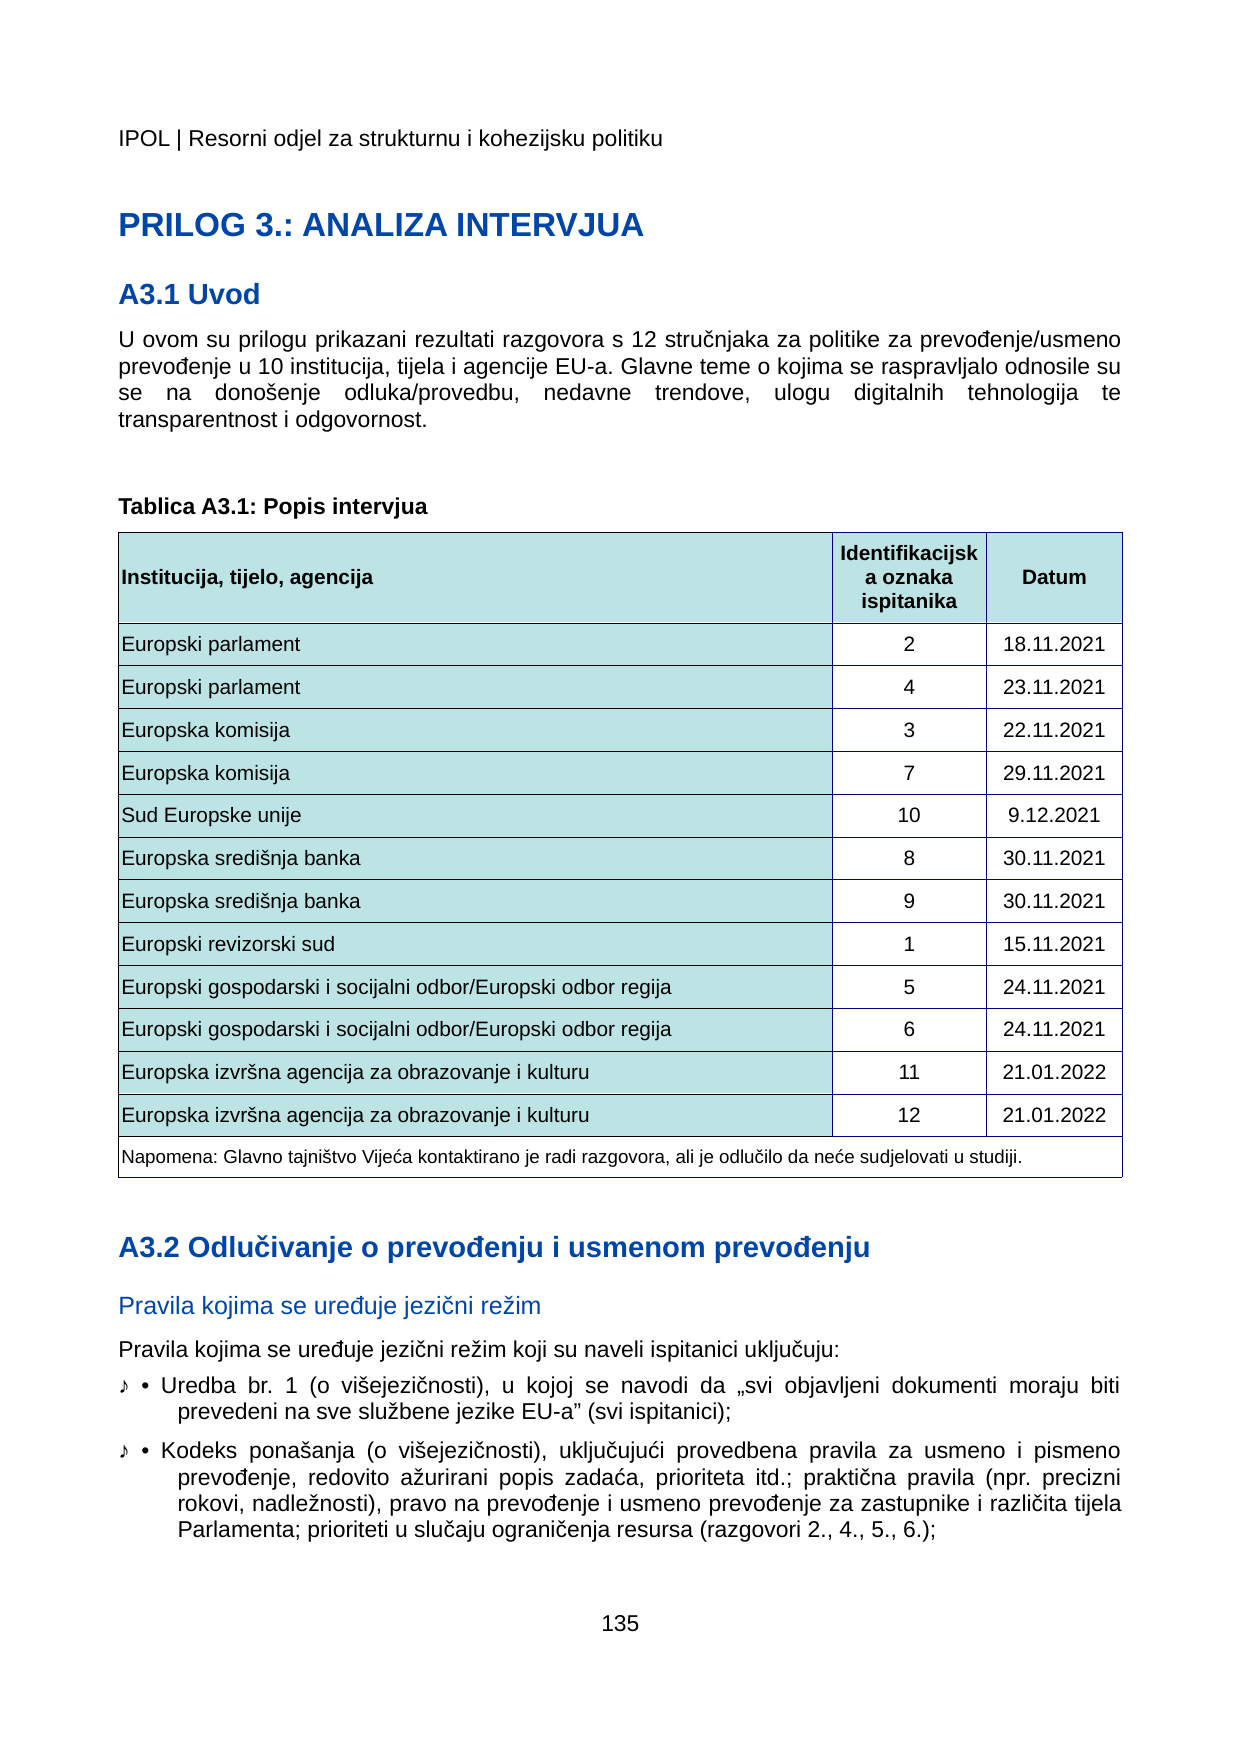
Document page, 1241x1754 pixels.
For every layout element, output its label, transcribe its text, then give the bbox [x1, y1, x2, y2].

table_cell Europska izvršna agencija za obrazovanje i kulturu [119, 1052, 832, 1093]
text Tablica A3.1: Popis intervjua [118, 493, 1122, 519]
table_cell 24.11.2021 [987, 966, 1122, 1008]
table_cell 8 [833, 838, 986, 879]
subtitle Pravila kojima se uređuje jezični režim [118, 1291, 1122, 1320]
table_cell 1 [833, 923, 986, 965]
table_cell 23.11.2021 [987, 666, 1122, 708]
table_cell Europski gospodarski i socijalni odbor/Europski odbor regija [119, 966, 832, 1008]
table_cell 21.01.2022 [987, 1095, 1122, 1136]
text ♪ • Uredba br. 1 (o višejezičnosti), u kojoj se navodi da „svi objavljeni dokumenti moraju biti prevedeni na sve službene jezike EU-a” (svi ispitanici); [118, 1372, 1122, 1424]
subtitle A3.1 Uvod [118, 277, 1122, 311]
table_cell 2 [833, 624, 986, 665]
table_cell 24.11.2021 [987, 1009, 1122, 1051]
table_cell Napomena: Glavno tajništvo Vijeća kontaktirano je radi razgovora, ali je odlučilo da neće sudjelovati u studiji. [119, 1137, 1122, 1177]
table_cell Europski gospodarski i socijalni odbor/Europski odbor regija [119, 1009, 832, 1051]
table_cell 30.11.2021 [987, 880, 1122, 922]
table_cell 29.11.2021 [987, 752, 1122, 794]
table_cell Europska komisija [119, 709, 832, 751]
table_cell Sud Europske unije [119, 795, 832, 837]
text U ovom su prilogu prikazani rezultati razgovora s 12 stručnjaka za politike za prevođenje/usmeno prevođenje u 10 institucija, tijela i agencije EU-a. Glavne teme o kojima se raspravljalo odnosile su se na donošenje odluka/provedbu, nedavne trendove, ulogu digitalnih tehnologija te transparentnost i odgovornost. [118, 326, 1122, 432]
table_cell 30.11.2021 [987, 838, 1122, 879]
table_cell 9 [833, 880, 986, 922]
text ♪ • Kodeks ponašanja (o višejezičnosti), uključujući provedbena pravila za usmeno i pismeno prevođenje, redovito ažurirani popis zadaća, prioriteta itd.; praktična pravila (npr. precizni rokovi, nadležnosti), pravo na prevođenje i usmeno prevođenje za zastupnike i različita tijela Parlamenta; prioriteti u slučaju ograničenja resursa (razgovori 2., 4., 5., 6.); [118, 1437, 1122, 1543]
table_cell 5 [833, 966, 986, 1008]
table_cell 10 [833, 795, 986, 837]
table_cell Europski revizorski sud [119, 923, 832, 965]
table_header Institucija, tijelo, agencija [119, 533, 832, 622]
table_cell Europska središnja banka [119, 880, 832, 922]
table_cell Europska komisija [119, 752, 832, 794]
text Pravila kojima se uređuje jezični režim koji su naveli ispitanici uključuju: [118, 1336, 1122, 1362]
table_cell 22.11.2021 [987, 709, 1122, 751]
table_cell 21.01.2022 [987, 1052, 1122, 1093]
table_cell Europski parlament [119, 666, 832, 708]
table_cell 4 [833, 666, 986, 708]
table_cell Europska izvršna agencija za obrazovanje i kulturu [119, 1095, 832, 1136]
table_cell 15.11.2021 [987, 923, 1122, 965]
table_cell 11 [833, 1052, 986, 1093]
table_header Datum [987, 533, 1122, 622]
subtitle PRILOG 3.: ANALIZA INTERVJUA [118, 205, 1122, 244]
table_cell 7 [833, 752, 986, 794]
table_cell 9.12.2021 [987, 795, 1122, 837]
table_cell 12 [833, 1095, 986, 1136]
table_cell Europska središnja banka [119, 838, 832, 879]
subtitle A3.2 Odlučivanje o prevođenju i usmenom prevođenju [118, 1230, 1122, 1264]
table_cell 18.11.2021 [987, 624, 1122, 665]
table_cell 6 [833, 1009, 986, 1051]
table_cell Europski parlament [119, 624, 832, 665]
table_header Identifikacijska oznaka ispitanika [833, 533, 986, 622]
table_cell 3 [833, 709, 986, 751]
